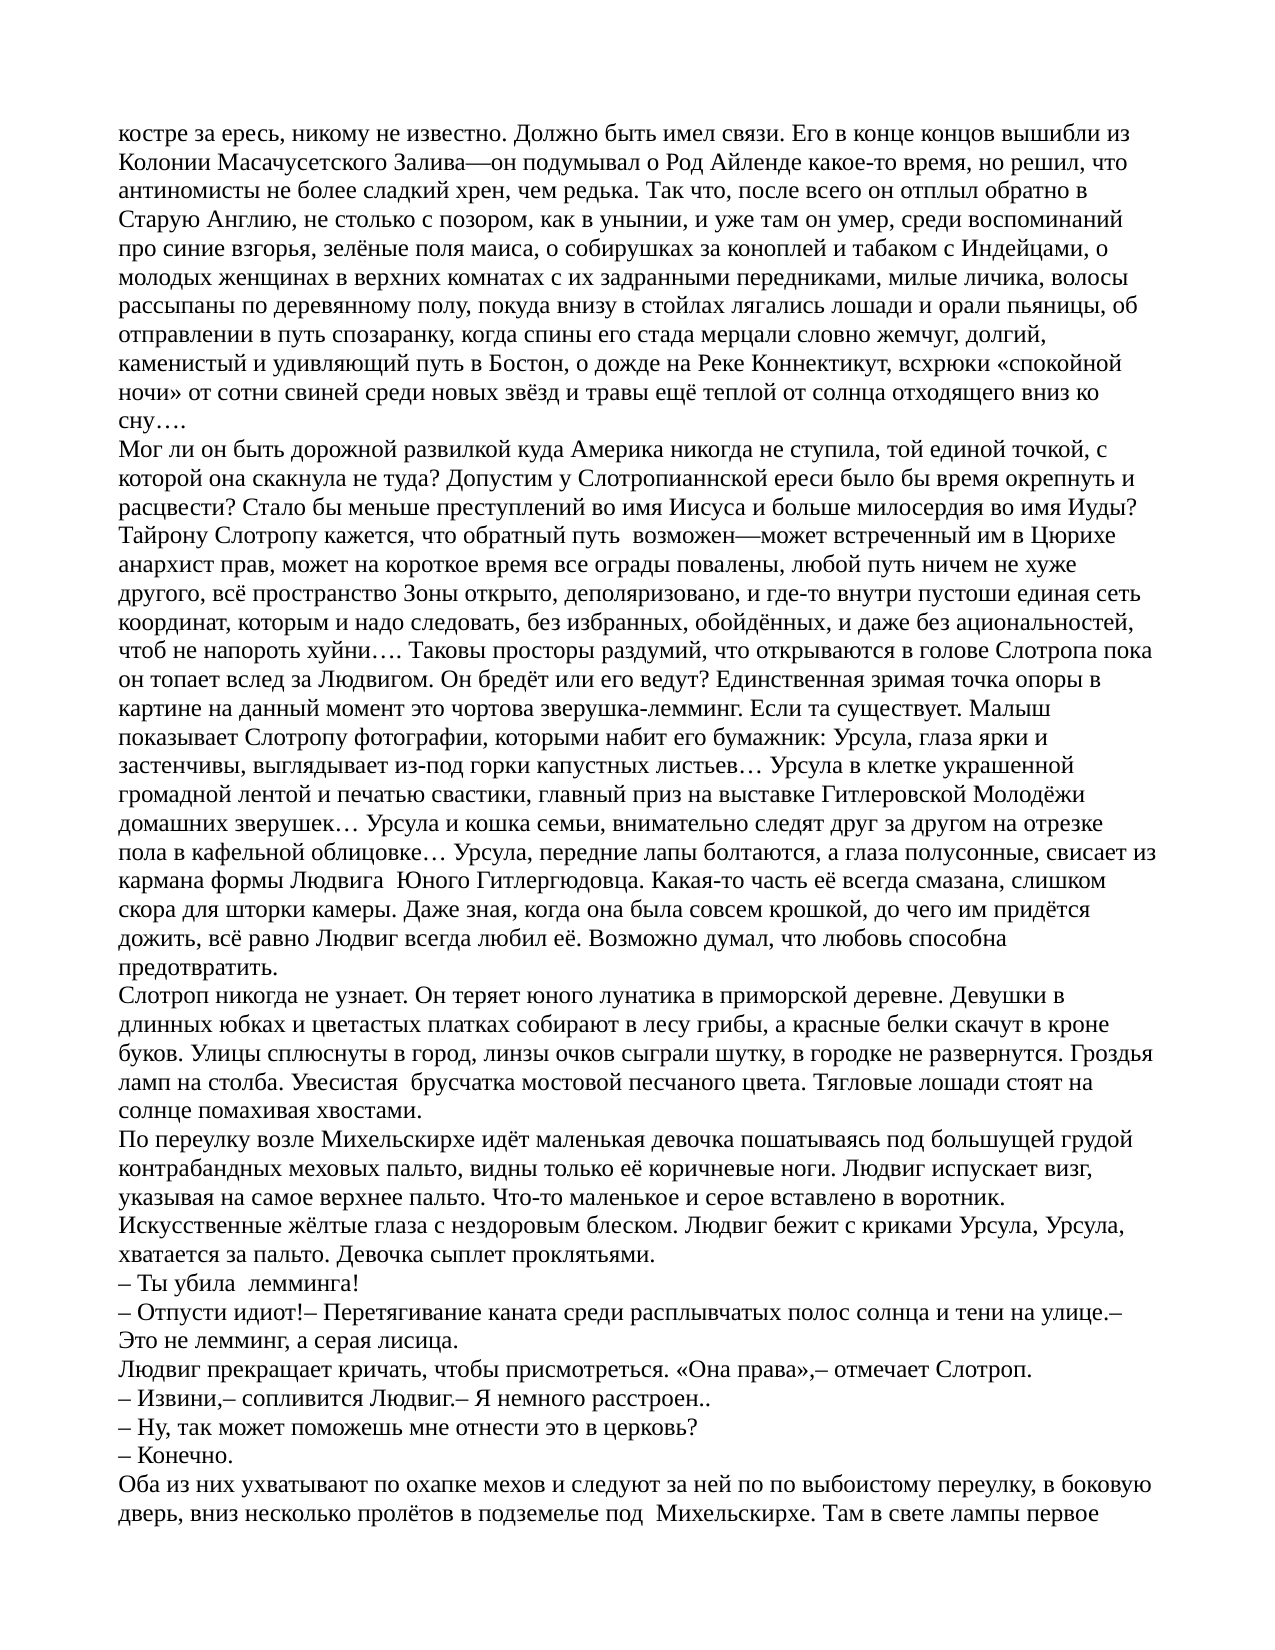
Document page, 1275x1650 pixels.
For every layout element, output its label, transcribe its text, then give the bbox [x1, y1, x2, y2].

text Оба из них ухватывают по охапке мехов и следуют за ней по по выбоистому переулку, в боковую дверь, вниз несколько пролётов в подземелье под Михельскирхе. Там в свете лампы первое [118, 1469, 1157, 1527]
text костре за ересь, никому не известно. Должно быть имел связи. Его в конце концов вышибли из Колонии Масачусетского Залива—он подумывал о Род Айленде какое-то время, но решил, что антиномисты не более сладкий хрен, чем редька. Так что, после всего он отплыл обратно в Старую Англию, не столько с позором, как в унынии, и уже там он умер, среди воспоминаний про синие взгорья, зелёные поля маиса, о собирушках за коноплей и табаком с Индейцами, о молодых женщинах в верхних комнатах с их задранными передниками, милые личика, волосы рассыпаны по деревянному полу, покуда внизу в стойлах лягались лошади и орали пьяницы, об отправлении в путь спозаранку, когда спины его стада мерцали словно жемчуг, долгий, каменистый и удивляющий путь в Бостон, о дожде на Реке Коннектикут, всхрюки «спокойной ночи» от сотни свиней среди новых звёзд и травы ещё теплой от солнца отходящего вниз ко сну…. [118, 118, 1157, 434]
text По переулку возле Михельскирхе идёт маленькая девочка пошатываясь под большущей грудой контрабандных меховых пальто, видны только её коричневые ноги. Людвиг испускает визг, указывая на самое верхнее пальто. Что-то маленькое и серое вставлено в воротник. Искусственные жёлтые глаза с нездоровым блеском. Людвиг бежит с криками Урсула, Урсула, хватается за пальто. Девочка сыплет проклятьями. [118, 1124, 1157, 1268]
text Слотроп никогда не узнает. Он теряет юного лунатика в приморской деревне. Девушки в длинных юбках и цветастых платках собирают в лесу грибы, а красные белки скачут в кроне буков. Улицы сплюснуты в город, линзы очков сыграли шутку, в городке не развернутся. Гроздья ламп на столба. Увесистая брусчатка мостовой песчаного цвета. Тягловые лошади стоят на солнце помахивая хвостами. [118, 981, 1157, 1124]
text – Отпусти идиот!– Перетягивание каната среди расплывчатых полос солнца и тени на улице.– Это не лемминг, а серая лисица. [118, 1297, 1157, 1354]
text Людвиг прекращает кричать, чтобы присмотреться. «Она права»,– отмечает Слотроп. [118, 1354, 1157, 1383]
text – Ну, так может поможешь мне отнести это в церковь? [118, 1412, 1157, 1441]
text – Извини,– сопливится Людвиг.– Я немного расстроен.. [118, 1383, 1157, 1412]
text – Конечно. [118, 1441, 1157, 1469]
text Мог ли он быть дорожной развилкой куда Америка никогда не ступила, той единой точкой, с которой она скакнула не туда? Допустим у Слотропианнской ереси было бы время окрепнуть и расцвести? Стало бы меньше преступлений во имя Иисуса и больше милосердия во имя Иуды? Тайрону Слотропу кажется, что обратный путь возможен—может встреченный им в Цюрихе анархист прав, может на короткое время все ограды повалены, любой путь ничем не хуже другого, всё пространство Зоны открыто, деполяризовано, и где-то внутри пустоши единая сеть координат, которым и надо следовать, без избранных, обойдённых, и даже без ациональностей, чтоб не напороть хуйни…. Таковы просторы раздумий, что открываются в голове Слотропа пока он топает вслед за Людвигом. Он бредёт или его ведут? Единственная зримая точка опоры в картине на данный момент это чортова зверушка-лемминг. Если та существует. Малыш показывает Слотропу фотографии, которыми набит его бумажник: Урсула, глаза ярки и застенчивы, выглядывает из-под горки капустных листьев… Урсула в клетке украшенной громадной лентой и печатью свастики, главный приз на выставке Гитлеровской Молодёжи домашних зверушек… Урсула и кошка семьи, внимательно следят друг за другом на отрезке пола в кафельной облицовке… Урсула, передние лапы болтаются, а глаза полусонные, свисает из кармана формы Людвига Юного Гитлергюдовца. Какая-то часть её всегда смазана, слишком скора для шторки камеры. Даже зная, когда она была совсем крошкой, до чего им придётся дожить, всё равно Людвиг всегда любил её. Возможно думал, что любовь способна предотвратить. [118, 434, 1157, 981]
text – Ты убила лемминга! [118, 1268, 1157, 1297]
